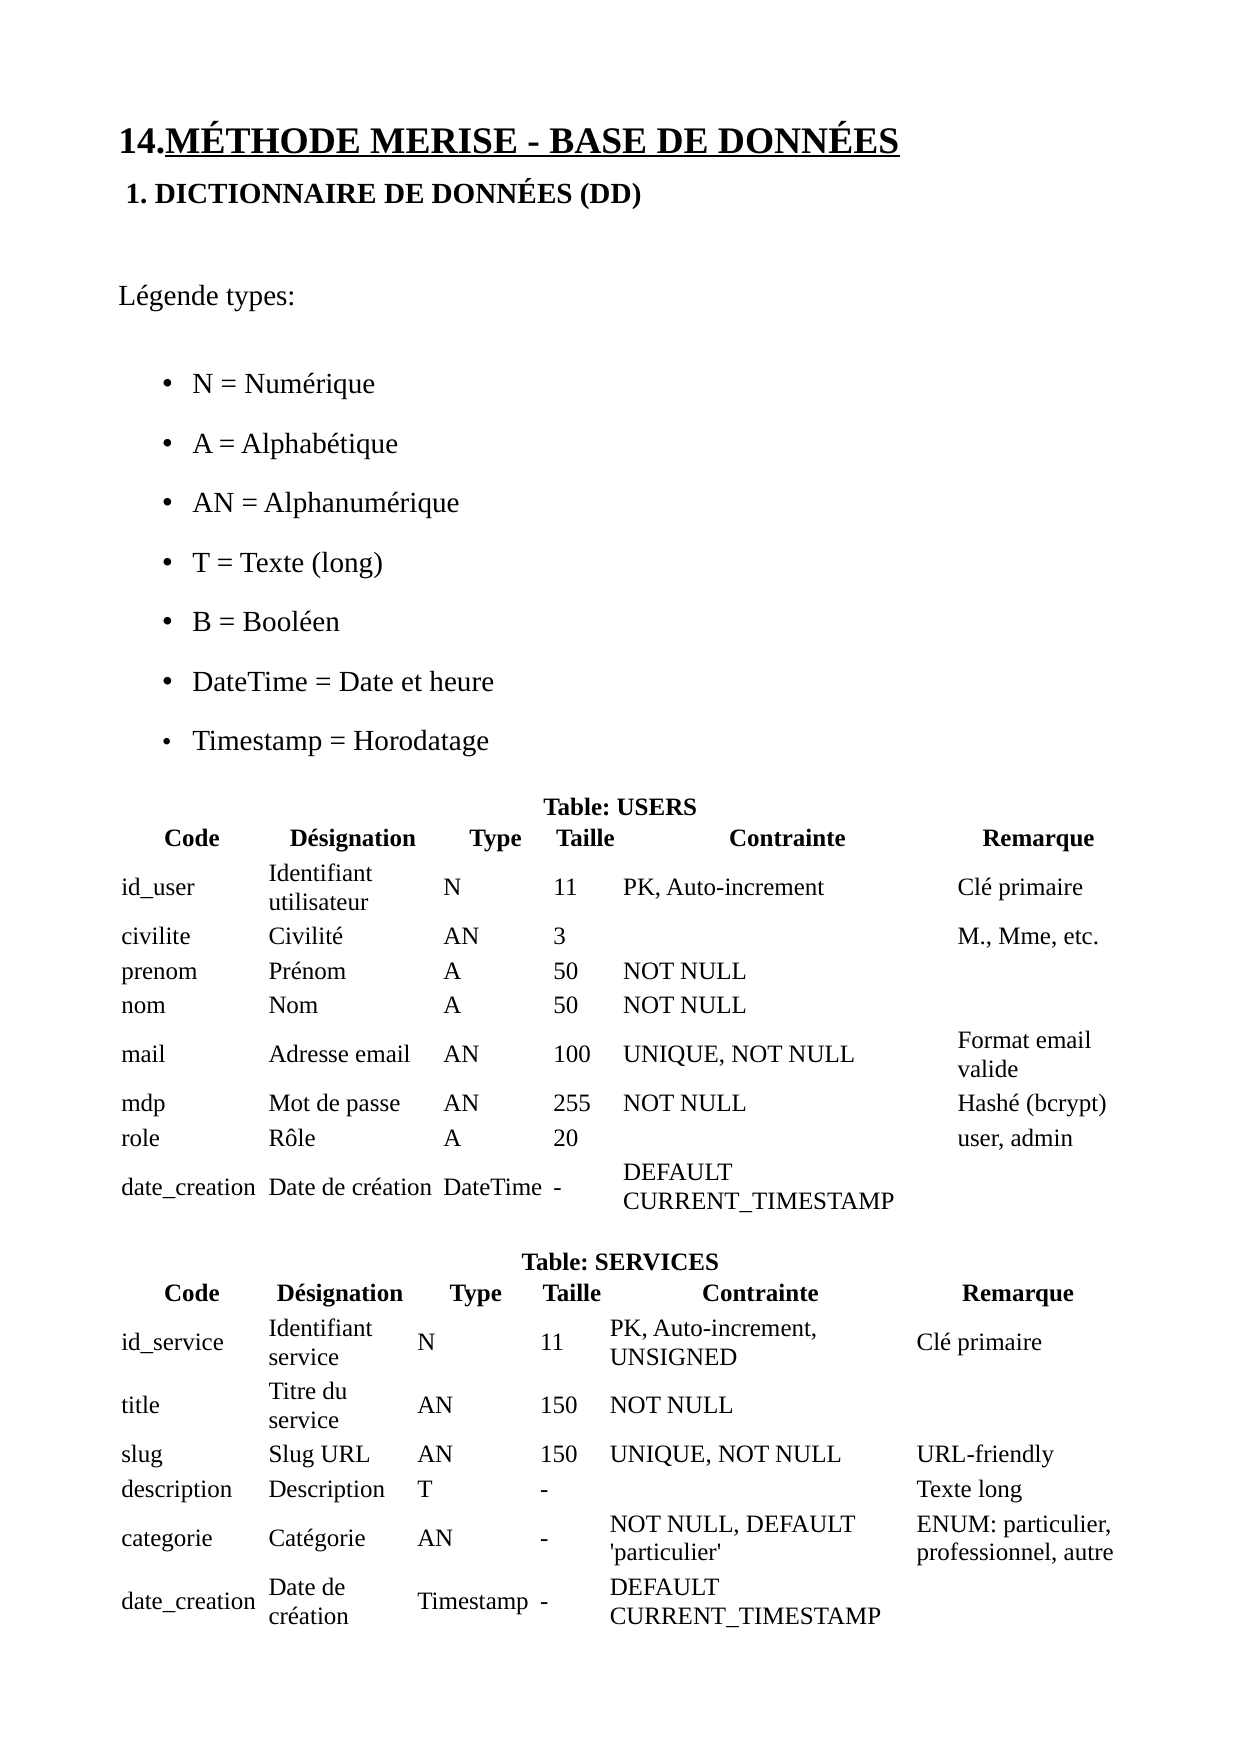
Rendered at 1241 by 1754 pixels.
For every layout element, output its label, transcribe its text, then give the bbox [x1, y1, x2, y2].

table_cell Clé primaire [914, 1310, 1122, 1373]
table_header Type [414, 1275, 537, 1310]
table_cell 3 [550, 918, 620, 953]
table_cell [954, 953, 1122, 987]
table_cell NOT NULL [620, 988, 954, 1022]
table_cell AN [414, 1437, 537, 1471]
table_cell - [537, 1569, 607, 1632]
table_cell 50 [550, 988, 620, 1022]
table_header Contrainte [607, 1275, 913, 1310]
list A = Alphabétique [162, 426, 1122, 460]
list N = Numérique [162, 367, 1122, 400]
table_cell Date de création [265, 1569, 414, 1632]
table_header Taille [550, 820, 620, 855]
table_cell DEFAULT CURRENT_TIMESTAMP [607, 1569, 913, 1632]
table_cell A [440, 953, 550, 987]
table_cell 150 [537, 1437, 607, 1471]
subtitle Table: USERS [118, 792, 1122, 820]
table_cell 150 [537, 1373, 607, 1437]
list Timestamp = Horodatage [162, 723, 1122, 757]
table_cell categorie [118, 1506, 265, 1569]
table_cell [620, 918, 954, 953]
table_cell NOT NULL [607, 1373, 913, 1437]
table_cell PK, Auto-increment [620, 855, 954, 918]
table_cell AN [414, 1506, 537, 1569]
table_cell Description [265, 1471, 414, 1506]
text Légende types: [118, 278, 1122, 311]
table_cell id_service [118, 1310, 265, 1373]
table_cell title [118, 1373, 265, 1437]
table_cell role [118, 1120, 265, 1154]
table_cell slug [118, 1437, 265, 1471]
table_cell [620, 1120, 954, 1154]
table_cell Hashé (bcrypt) [954, 1085, 1122, 1120]
table_cell Timestamp [414, 1569, 537, 1632]
table_cell [914, 1569, 1122, 1632]
table_cell - [550, 1155, 620, 1218]
table_header Type [440, 820, 550, 855]
table_cell Identifiant service [265, 1310, 414, 1373]
subtitle 14.MÉTHODE MERISE - BASE DE DONNÉES [118, 118, 1122, 161]
table_cell Titre du service [265, 1373, 414, 1437]
table_cell Identifiant utilisateur [265, 855, 440, 918]
table_cell AN [440, 918, 550, 953]
table_cell DateTime [440, 1155, 550, 1218]
table_cell M., Mme, etc. [954, 918, 1122, 953]
table_cell - [537, 1506, 607, 1569]
table_cell AN [440, 1085, 550, 1120]
table_cell UNIQUE, NOT NULL [620, 1022, 954, 1085]
table_cell 50 [550, 953, 620, 987]
table_cell Format email valide [954, 1022, 1122, 1085]
table_cell NOT NULL [620, 1085, 954, 1120]
table_cell description [118, 1471, 265, 1506]
table_cell Nom [265, 988, 440, 1022]
table_cell [954, 988, 1122, 1022]
list T = Texte (long) [162, 545, 1122, 579]
table_cell user, admin [954, 1120, 1122, 1154]
table_cell DEFAULT CURRENT_TIMESTAMP [620, 1155, 954, 1218]
table_cell - [537, 1471, 607, 1506]
table_cell PK, Auto-increment, UNSIGNED [607, 1310, 913, 1373]
table_cell NOT NULL [620, 953, 954, 987]
table_header Remarque [954, 820, 1122, 855]
table_cell 100 [550, 1022, 620, 1085]
table_cell Rôle [265, 1120, 440, 1154]
table_cell nom [118, 988, 265, 1022]
table_cell date_creation [118, 1569, 265, 1632]
table_cell civilite [118, 918, 265, 953]
table_cell mdp [118, 1085, 265, 1120]
table_header Remarque [914, 1275, 1122, 1310]
table_cell N [414, 1310, 537, 1373]
table_cell AN [414, 1373, 537, 1437]
table_cell Date de création [265, 1155, 440, 1218]
table_cell Prénom [265, 953, 440, 987]
table_cell [954, 1155, 1122, 1218]
table_cell [914, 1373, 1122, 1437]
table_header Désignation [265, 1275, 414, 1310]
table_cell NOT NULL, DEFAULT 'particulier' [607, 1506, 913, 1569]
table_cell Texte long [914, 1471, 1122, 1506]
table_cell T [414, 1471, 537, 1506]
table_cell UNIQUE, NOT NULL [607, 1437, 913, 1471]
table_cell [607, 1471, 913, 1506]
list B = Booléen [162, 604, 1122, 638]
table_cell Adresse email [265, 1022, 440, 1085]
table_header Désignation [265, 820, 440, 855]
table_cell 20 [550, 1120, 620, 1154]
list AN = Alphanumérique [162, 486, 1122, 519]
table_cell N [440, 855, 550, 918]
table_cell AN [440, 1022, 550, 1085]
table_header Code [118, 820, 265, 855]
table_header Taille [537, 1275, 607, 1310]
table_cell prenom [118, 953, 265, 987]
table_cell Slug URL [265, 1437, 414, 1471]
table_cell A [440, 1120, 550, 1154]
table_header Code [118, 1275, 265, 1310]
table_cell mail [118, 1022, 265, 1085]
table_cell date_creation [118, 1155, 265, 1218]
table_cell URL-friendly [914, 1437, 1122, 1471]
table_cell 11 [537, 1310, 607, 1373]
table_header Contrainte [620, 820, 954, 855]
table_cell id_user [118, 855, 265, 918]
table_cell Catégorie [265, 1506, 414, 1569]
table_cell Mot de passe [265, 1085, 440, 1120]
table_cell Civilité [265, 918, 440, 953]
table_cell 255 [550, 1085, 620, 1120]
table_cell ENUM: particulier, professionnel, autre [914, 1506, 1122, 1569]
list DateTime = Date et heure [162, 664, 1122, 698]
table_cell Clé primaire [954, 855, 1122, 918]
subtitle 1. DICTIONNAIRE DE DONNÉES (DD) [118, 176, 1122, 209]
subtitle Table: SERVICES [118, 1247, 1122, 1275]
table_cell 11 [550, 855, 620, 918]
table_cell A [440, 988, 550, 1022]
